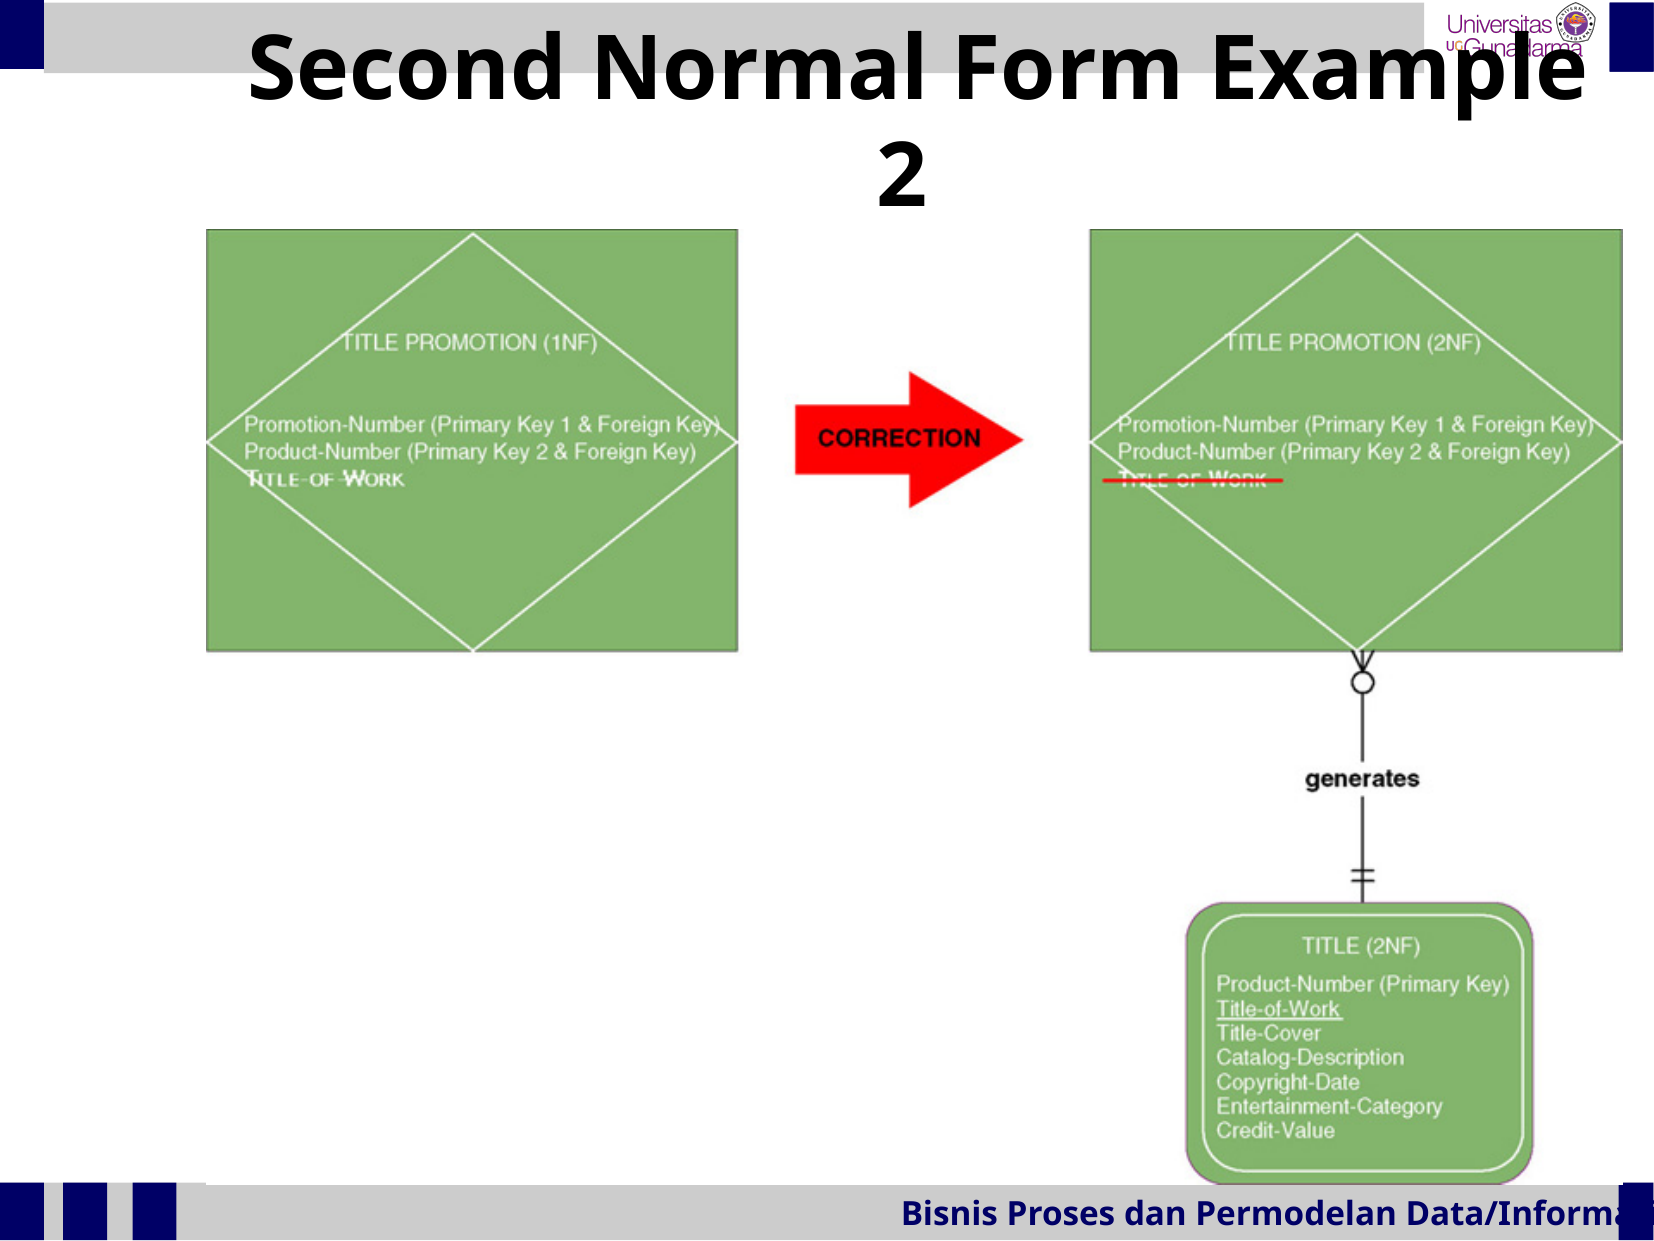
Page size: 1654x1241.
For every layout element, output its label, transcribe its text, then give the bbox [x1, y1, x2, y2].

title Second Normal Form Example 2 [165, 36, 1640, 198]
picture [1437, 2, 1610, 36]
picture [206, 229, 1623, 1186]
